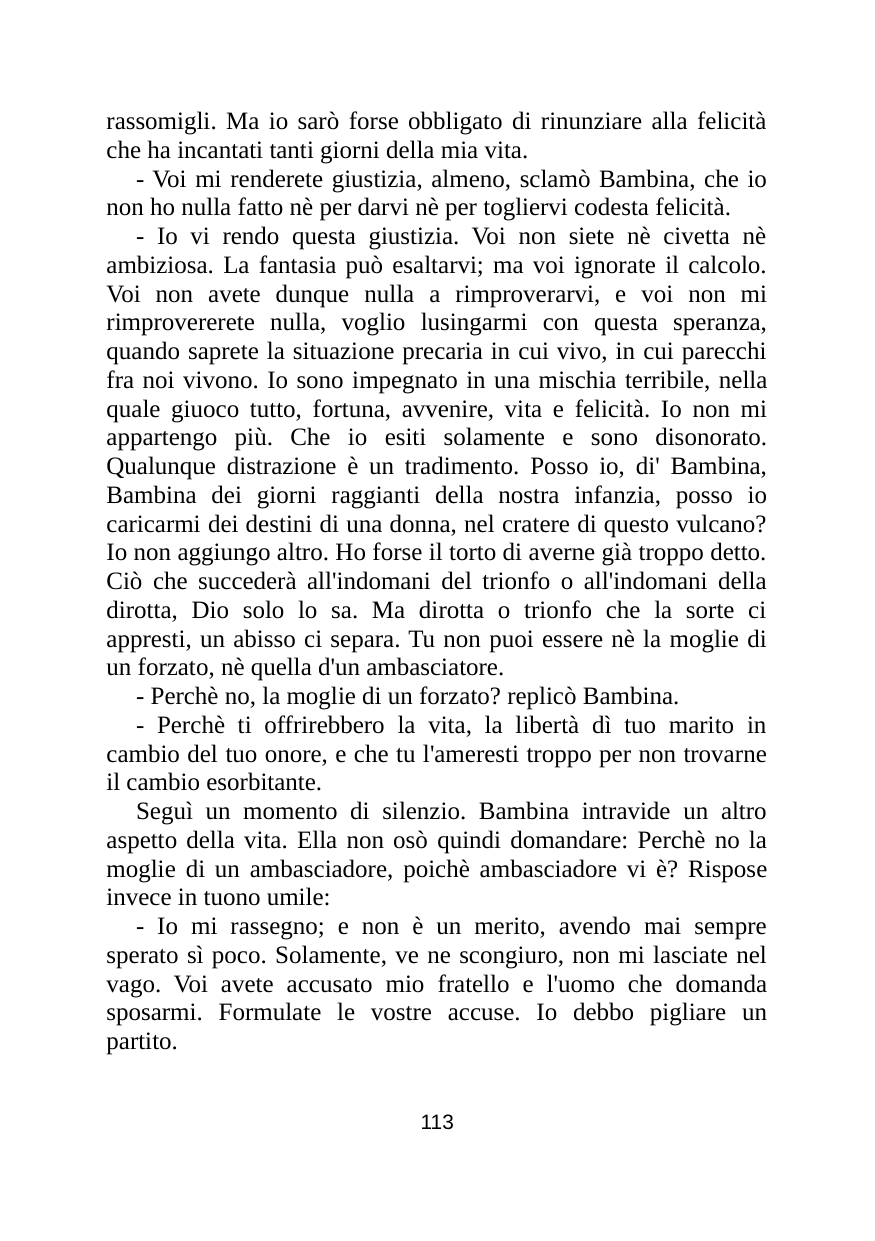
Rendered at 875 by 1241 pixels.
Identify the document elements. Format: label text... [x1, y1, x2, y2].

text - Perchè ti offrirebbero la vita, la libertà dì tuo marito in cambio del tuo onore, e che tu l'ameresti troppo per non trovarne il cambio esorbitante. [106, 710, 768, 796]
text - Io mi rassegno; e non è un merito, avendo mai sempre sperato sì poco. Solamente, ve ne scongiuro, non mi lasciate nel vago. Voi avete accusato mio fratello e l'uomo che domanda sposarmi. Formulate le vostre accuse. Io debbo pigliare un partito. [106, 911, 768, 1055]
text - Io vi rendo questa giustizia. Voi non siete nè civetta nè ambiziosa. La fantasia può esaltarvi; ma voi ignorate il calcolo. Voi non avete dunque nulla a rimproverarvi, e voi non mi rimprovererete nulla, voglio lusingarmi con questa speranza, quando saprete la situazione precaria in cui vivo, in cui parecchi fra noi vivono. Io sono impegnato in una mischia terribile, nella quale giuoco tutto, fortuna, avvenire, vita e felicità. Io non mi appartengo più. Che io esiti solamente e sono disonorato. Qualunque distrazione è un tradimento. Posso io, di' Bambina, Bambina dei giorni raggianti della nostra infanzia, posso io caricarmi dei destini di una donna, nel cratere di questo vulcano? Io non aggiungo altro. Ho forse il torto di averne già troppo detto. Ciò che succederà all'indomani del trionfo o all'indomani della dirotta, Dio solo lo sa. Ma dirotta o trionfo che la sorte ci appresti, un abisso ci separa. Tu non puoi essere nè la moglie di un forzato, nè quella d'un ambasciatore. [106, 221, 768, 681]
text Seguì un momento di silenzio. Bambina intravide un altro aspetto della vita. Ella non osò quindi domandare: Perchè no la moglie di un ambasciadore, poichè ambasciadore vi è? Rispose invece in tuono umile: [106, 796, 768, 911]
text - Voi mi renderete giustizia, almeno, sclamò Bambina, che io non ho nulla fatto nè per darvi nè per togliervi codesta felicità. [106, 164, 768, 221]
text rassomigli. Ma io sarò forse obbligato di rinunziare alla felicità che ha incantati tanti giorni della mia vita. [106, 106, 768, 164]
text - Perchè no, la moglie di un forzato? replicò Bambina. [106, 681, 768, 710]
